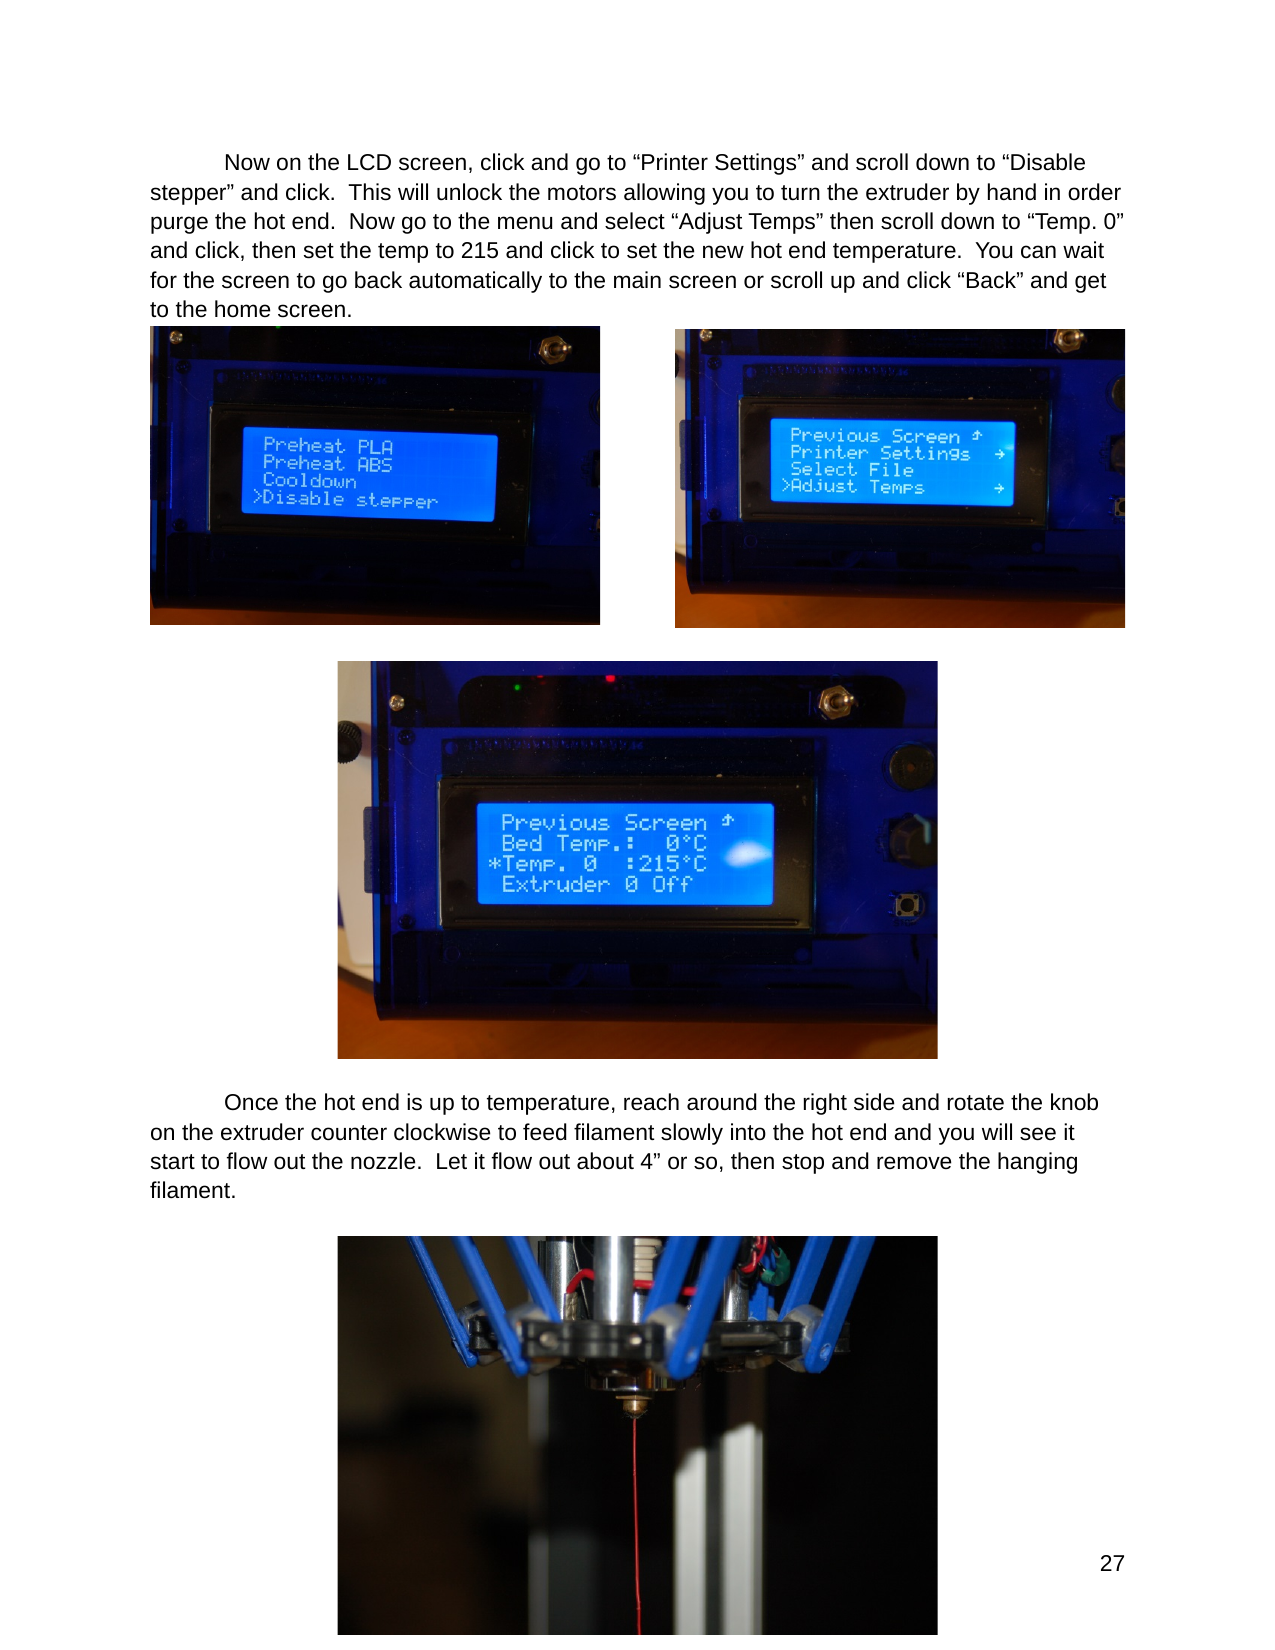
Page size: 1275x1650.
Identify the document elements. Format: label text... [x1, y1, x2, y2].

picture [150, 326, 600, 625]
text Once the hot end is up to temperature, reach around the right side and rotate the knob on the extruder counter clockwise to feed filament slowly into the hot end and you will see it start to flow out the nozzle. Let it flow out about 4” or so, then stop and remove the hanging filament. [150, 1090, 1125, 1204]
picture [337, 661, 938, 1059]
picture [675, 329, 1125, 628]
picture [337, 1236, 938, 1635]
text Now on the LCD screen, click and go to “Printer Settings” and scroll down to “Disable stepper” and click. This will unlock the motors allowing you to turn the extruder by hand in order purge the hot end. Now go to the menu and select “Adjust Temps” then scroll down to “Temp. 0” and click, then set the temp to 215 and click to set the new hot end temperature. You can wait for the screen to go back automatically to the main screen or scroll up and click “Back” and get to the home screen. [150, 150, 1125, 322]
